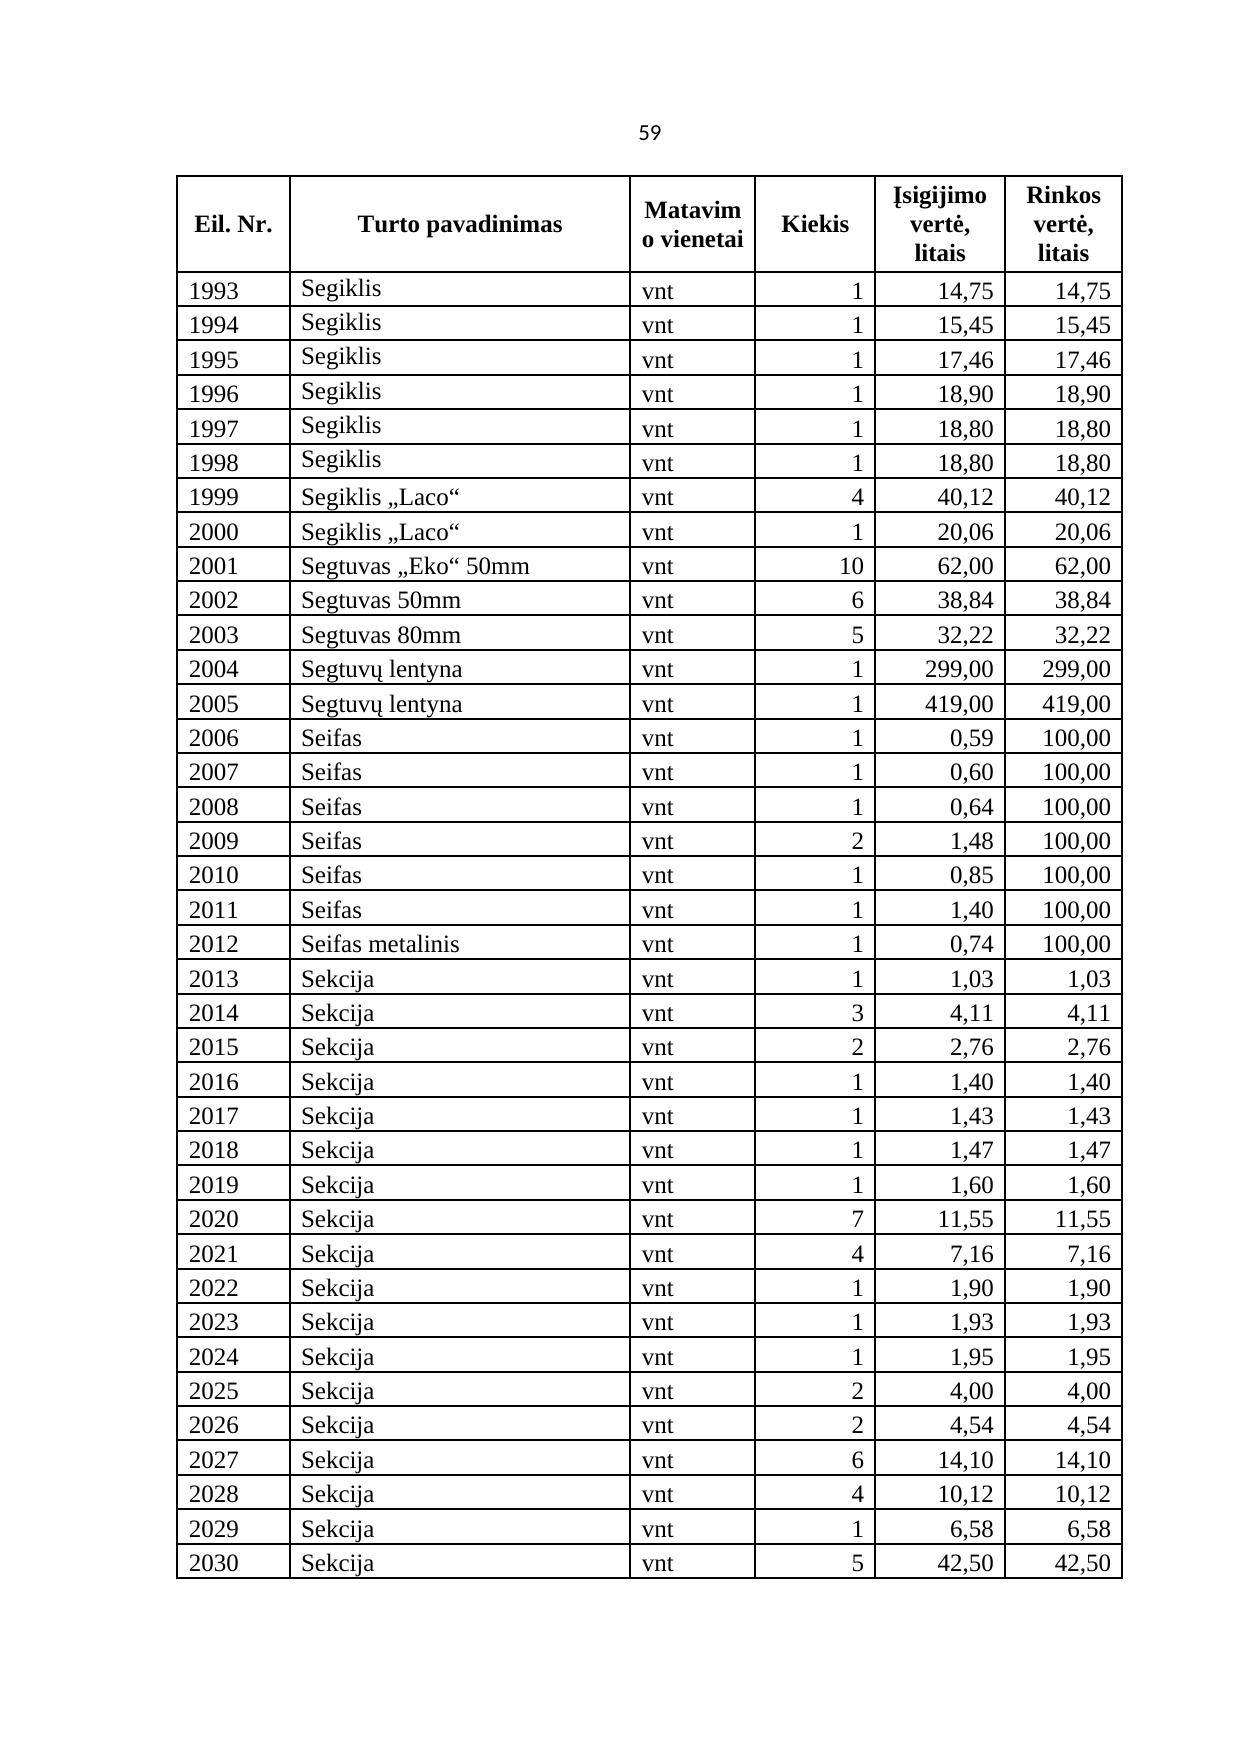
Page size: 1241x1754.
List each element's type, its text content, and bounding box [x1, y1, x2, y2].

table_cell vnt [631, 616, 754, 649]
table_cell 2011 [178, 891, 289, 924]
table_cell 1,90 [876, 1270, 1004, 1302]
table_cell Sekcija [291, 1063, 629, 1096]
table_cell 15,45 [1006, 307, 1121, 339]
table_cell Segtuvų lentyna [291, 651, 629, 683]
table_cell Seifas [291, 857, 629, 889]
table_cell 18,80 [1006, 445, 1121, 477]
table_cell 11,55 [876, 1201, 1004, 1233]
table_cell 6 [756, 582, 874, 614]
table_cell 1 [756, 960, 874, 992]
table_cell 100,00 [1006, 823, 1121, 855]
table_cell vnt [631, 788, 754, 821]
table_cell Segiklis [291, 307, 629, 339]
table_cell Segtuvas 80mm [291, 616, 629, 649]
table_cell Segiklis [291, 445, 629, 477]
table_cell 2004 [178, 651, 289, 683]
table_cell 2002 [178, 582, 289, 614]
table_cell 1 [756, 1132, 874, 1164]
table_cell 1 [756, 410, 874, 442]
table_cell Sekcija [291, 995, 629, 1027]
table_cell 1 [756, 1338, 874, 1371]
table_cell vnt [631, 754, 754, 786]
table_cell vnt [631, 926, 754, 958]
table_cell Seifas [291, 754, 629, 786]
table_cell vnt [631, 1476, 754, 1508]
table_cell 7,16 [876, 1235, 1004, 1267]
table_cell vnt [631, 1545, 754, 1577]
table_cell Sekcija [291, 1201, 629, 1233]
table_cell Seifas [291, 720, 629, 752]
table_cell 4 [756, 1235, 874, 1267]
table_cell vnt [631, 1441, 754, 1474]
table_cell 0,74 [876, 926, 1004, 958]
table_cell vnt [631, 995, 754, 1027]
table_cell 3 [756, 995, 874, 1027]
table_cell 1993 [178, 273, 289, 305]
table_cell 2006 [178, 720, 289, 752]
table_cell 2010 [178, 857, 289, 889]
table_cell 32,22 [1006, 616, 1121, 649]
table_cell 1,43 [876, 1098, 1004, 1130]
table_cell 7,16 [1006, 1235, 1121, 1267]
table_cell Sekcija [291, 1270, 629, 1302]
table_cell 1,43 [1006, 1098, 1121, 1130]
table_cell vnt [631, 960, 754, 992]
table_cell Sekcija [291, 1510, 629, 1542]
table_cell 1 [756, 857, 874, 889]
table_cell 2020 [178, 1201, 289, 1233]
table_cell 0,59 [876, 720, 1004, 752]
table_cell Sekcija [291, 1441, 629, 1474]
table_header Kiekis [756, 177, 874, 271]
table_cell 2 [756, 1029, 874, 1061]
table_cell 1 [756, 307, 874, 339]
table_cell 4,11 [1006, 995, 1121, 1027]
table_cell 4,00 [1006, 1373, 1121, 1405]
table_cell 2015 [178, 1029, 289, 1061]
table_cell 1998 [178, 445, 289, 477]
table_cell vnt [631, 1235, 754, 1267]
table_cell 32,22 [876, 616, 1004, 649]
table_cell 4,00 [876, 1373, 1004, 1405]
table_cell vnt [631, 857, 754, 889]
table_cell 1,95 [1006, 1338, 1121, 1371]
table_cell 2008 [178, 788, 289, 821]
table_cell 14,10 [876, 1441, 1004, 1474]
table_cell 18,80 [876, 445, 1004, 477]
table_cell vnt [631, 376, 754, 408]
table_cell 1 [756, 651, 874, 683]
table_cell 17,46 [1006, 341, 1121, 374]
table_cell 1 [756, 720, 874, 752]
table_cell Sekcija [291, 1476, 629, 1508]
table_cell vnt [631, 548, 754, 580]
table_cell vnt [631, 513, 754, 546]
table_cell vnt [631, 1270, 754, 1302]
table_cell vnt [631, 410, 754, 442]
table_cell 0,64 [876, 788, 1004, 821]
table_header Rinkos vertė, litais [1006, 177, 1121, 271]
table_cell vnt [631, 1132, 754, 1164]
table_cell 2 [756, 1373, 874, 1405]
table_header Eil. Nr. [178, 177, 289, 271]
table_cell 1,47 [876, 1132, 1004, 1164]
table_cell 11,55 [1006, 1201, 1121, 1233]
table_cell 4 [756, 479, 874, 511]
table_cell Segiklis [291, 273, 629, 305]
table_cell 2028 [178, 1476, 289, 1508]
table_cell Segiklis [291, 376, 629, 408]
table_cell 2017 [178, 1098, 289, 1130]
table_cell vnt [631, 1373, 754, 1405]
table_cell 5 [756, 1545, 874, 1577]
table_cell 15,45 [876, 307, 1004, 339]
table_cell vnt [631, 720, 754, 752]
table_cell 2009 [178, 823, 289, 855]
table_cell Seifas [291, 891, 629, 924]
table_cell 42,50 [1006, 1545, 1121, 1577]
table_cell vnt [631, 1304, 754, 1336]
table_cell vnt [631, 1063, 754, 1096]
table_cell Segtuvas „Eko“ 50mm [291, 548, 629, 580]
table_cell 1 [756, 445, 874, 477]
table_cell Seifas [291, 788, 629, 821]
table_cell Seifas [291, 823, 629, 855]
table_cell 2019 [178, 1166, 289, 1199]
table_cell 4,11 [876, 995, 1004, 1027]
table_cell 5 [756, 616, 874, 649]
table_cell 419,00 [876, 685, 1004, 717]
table_cell 100,00 [1006, 926, 1121, 958]
table_cell 2021 [178, 1235, 289, 1267]
table_cell 2027 [178, 1441, 289, 1474]
table_cell 100,00 [1006, 891, 1121, 924]
table_cell 1 [756, 1063, 874, 1096]
table_cell 1 [756, 891, 874, 924]
table_cell 10,12 [1006, 1476, 1121, 1508]
table_cell 1,40 [876, 891, 1004, 924]
table_cell 1995 [178, 341, 289, 374]
table_cell Segiklis [291, 410, 629, 442]
table_cell vnt [631, 582, 754, 614]
table_cell 6,58 [876, 1510, 1004, 1542]
table_cell Sekcija [291, 1304, 629, 1336]
table_cell 1,40 [876, 1063, 1004, 1096]
table_cell 2005 [178, 685, 289, 717]
table_cell vnt [631, 1338, 754, 1371]
table_cell 2024 [178, 1338, 289, 1371]
table_cell 2000 [178, 513, 289, 546]
table_cell vnt [631, 479, 754, 511]
table_header Įsigijimo vertė, litais [876, 177, 1004, 271]
table_cell 2023 [178, 1304, 289, 1336]
table_cell 1 [756, 685, 874, 717]
table_cell 2,76 [876, 1029, 1004, 1061]
table_cell 1,93 [876, 1304, 1004, 1336]
table_cell 1 [756, 1098, 874, 1130]
table_cell Segiklis [291, 341, 629, 374]
table_cell 1994 [178, 307, 289, 339]
table_cell vnt [631, 307, 754, 339]
table_cell 419,00 [1006, 685, 1121, 717]
table_cell 100,00 [1006, 754, 1121, 786]
table_cell 1 [756, 513, 874, 546]
table_cell 2 [756, 823, 874, 855]
table_cell vnt [631, 1407, 754, 1439]
table_cell 100,00 [1006, 720, 1121, 752]
table_cell 1,93 [1006, 1304, 1121, 1336]
table_cell 1 [756, 376, 874, 408]
table_header Matavimo vienetai [631, 177, 754, 271]
table_cell 6,58 [1006, 1510, 1121, 1542]
table_cell 1,60 [1006, 1166, 1121, 1199]
table_cell vnt [631, 1029, 754, 1061]
table_cell 299,00 [1006, 651, 1121, 683]
table_cell 17,46 [876, 341, 1004, 374]
table_cell 1 [756, 1166, 874, 1199]
table_cell 14,75 [876, 273, 1004, 305]
table_cell 20,06 [876, 513, 1004, 546]
table_cell 18,80 [876, 410, 1004, 442]
table_cell 100,00 [1006, 857, 1121, 889]
table_cell 18,80 [1006, 410, 1121, 442]
table_cell 1,60 [876, 1166, 1004, 1199]
table_cell 6 [756, 1441, 874, 1474]
table_cell 1996 [178, 376, 289, 408]
table_cell Segiklis „Laco“ [291, 479, 629, 511]
table_cell 1,47 [1006, 1132, 1121, 1164]
table_cell 2018 [178, 1132, 289, 1164]
table_cell 1 [756, 341, 874, 374]
table_cell 100,00 [1006, 788, 1121, 821]
table_cell 14,75 [1006, 273, 1121, 305]
table_cell 2016 [178, 1063, 289, 1096]
table_cell 2012 [178, 926, 289, 958]
table_cell 4,54 [876, 1407, 1004, 1439]
table_cell 2029 [178, 1510, 289, 1542]
table_cell Sekcija [291, 1407, 629, 1439]
table_cell vnt [631, 445, 754, 477]
table_cell vnt [631, 1201, 754, 1233]
table_header Turto pavadinimas [291, 177, 629, 271]
table_cell 0,85 [876, 857, 1004, 889]
table_cell Sekcija [291, 1235, 629, 1267]
table_cell 10 [756, 548, 874, 580]
table_cell 2 [756, 1407, 874, 1439]
table_cell vnt [631, 823, 754, 855]
table_cell 1997 [178, 410, 289, 442]
table_cell 20,06 [1006, 513, 1121, 546]
table_cell Sekcija [291, 1338, 629, 1371]
table_cell 2025 [178, 1373, 289, 1405]
table_cell 1 [756, 788, 874, 821]
table_cell 2001 [178, 548, 289, 580]
table_cell vnt [631, 1510, 754, 1542]
table_cell 2030 [178, 1545, 289, 1577]
table_cell vnt [631, 651, 754, 683]
table_cell vnt [631, 341, 754, 374]
table_cell 42,50 [876, 1545, 1004, 1577]
table_cell 1,95 [876, 1338, 1004, 1371]
table_cell vnt [631, 1098, 754, 1130]
table_cell 1 [756, 1304, 874, 1336]
table_cell 1,03 [876, 960, 1004, 992]
table_cell 40,12 [876, 479, 1004, 511]
table_cell 1999 [178, 479, 289, 511]
table_cell vnt [631, 685, 754, 717]
table_cell Segiklis „Laco“ [291, 513, 629, 546]
table_cell 7 [756, 1201, 874, 1233]
table_cell 2014 [178, 995, 289, 1027]
table_cell 2013 [178, 960, 289, 992]
table_cell 62,00 [1006, 548, 1121, 580]
table_cell Sekcija [291, 1373, 629, 1405]
table_cell 2003 [178, 616, 289, 649]
table_cell vnt [631, 1166, 754, 1199]
table_cell Seifas metalinis [291, 926, 629, 958]
table_cell Segtuvas 50mm [291, 582, 629, 614]
table_cell 2007 [178, 754, 289, 786]
table_cell 10,12 [876, 1476, 1004, 1508]
table_cell 62,00 [876, 548, 1004, 580]
table_cell 299,00 [876, 651, 1004, 683]
table_cell Segtuvų lentyna [291, 685, 629, 717]
table_cell 40,12 [1006, 479, 1121, 511]
table_cell 14,10 [1006, 1441, 1121, 1474]
table_cell 2,76 [1006, 1029, 1121, 1061]
table_cell 1,03 [1006, 960, 1121, 992]
table_cell 4,54 [1006, 1407, 1121, 1439]
table_cell Sekcija [291, 960, 629, 992]
table_cell 18,90 [1006, 376, 1121, 408]
table_cell Sekcija [291, 1098, 629, 1130]
table_cell 38,84 [1006, 582, 1121, 614]
table_cell 2022 [178, 1270, 289, 1302]
table_cell 1,90 [1006, 1270, 1121, 1302]
table_cell 4 [756, 1476, 874, 1508]
table_cell 2026 [178, 1407, 289, 1439]
table_cell Sekcija [291, 1545, 629, 1577]
table_cell 1,40 [1006, 1063, 1121, 1096]
table_cell 1 [756, 1510, 874, 1542]
table_cell vnt [631, 891, 754, 924]
table_cell 1 [756, 754, 874, 786]
table_cell 0,60 [876, 754, 1004, 786]
table_cell 1 [756, 926, 874, 958]
table_cell 1 [756, 1270, 874, 1302]
table_cell Sekcija [291, 1132, 629, 1164]
table_cell 38,84 [876, 582, 1004, 614]
table_cell Sekcija [291, 1029, 629, 1061]
table_cell Sekcija [291, 1166, 629, 1199]
table_cell vnt [631, 273, 754, 305]
table_cell 1 [756, 273, 874, 305]
table_cell 18,90 [876, 376, 1004, 408]
table_cell 1,48 [876, 823, 1004, 855]
